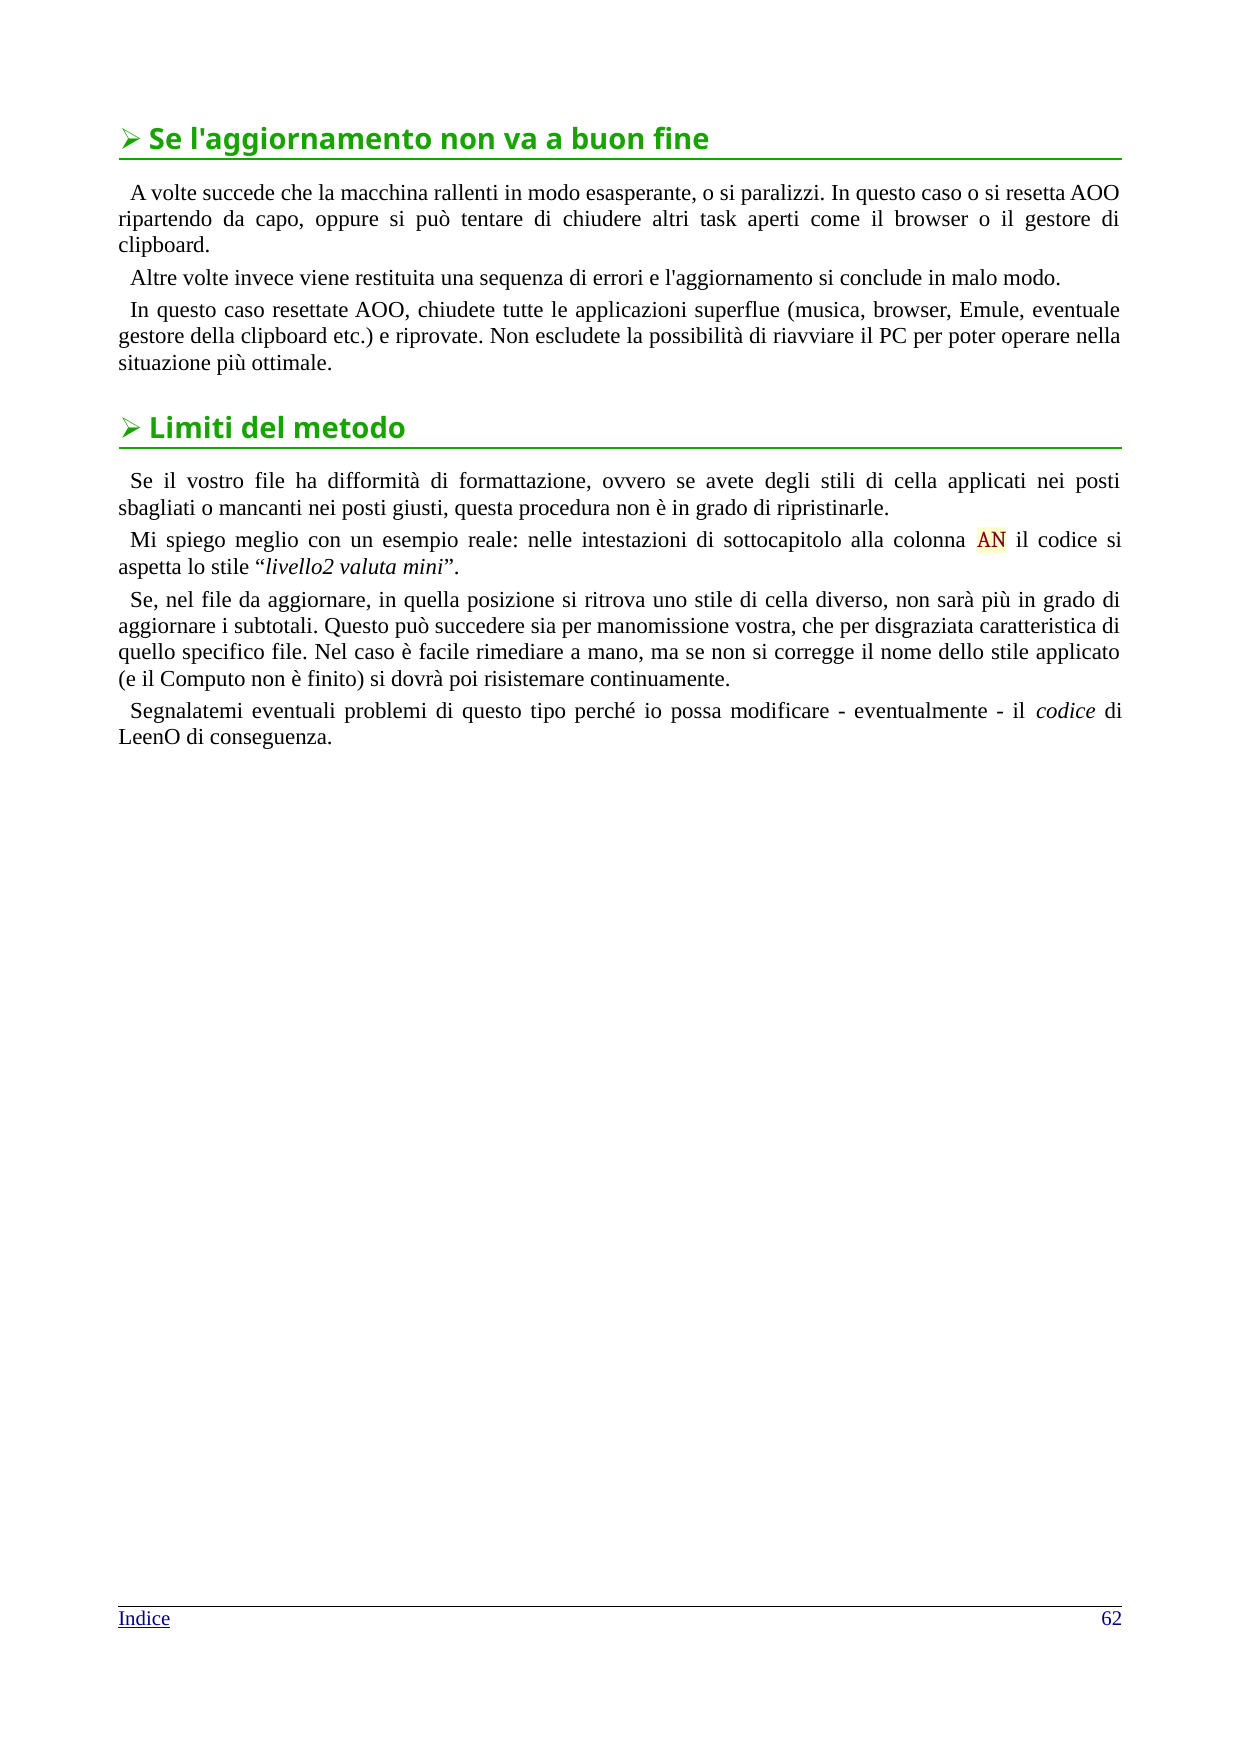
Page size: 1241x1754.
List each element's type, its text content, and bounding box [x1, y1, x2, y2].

text Altre volte invece viene restituita una sequenza di errori e l'aggiornamento si conclude in malo modo. [118, 264, 1122, 290]
text Mi spiego meglio con un esempio reale: nelle intestazioni di sottocapitolo alla colonna AN il codice si aspetta lo stile “livello2 valuta mini”. [118, 526, 1122, 580]
text Se, nel file da aggiornare, in quella posizione si ritrova uno stile di cella diverso, non sarà più in grado di aggiornare i subtotali. Questo può succedere sia per manomissione vostra, che per disgraziata caratteristica di quello specifico file. Nel caso è facile rimediare a mano, ma se non si corregge il nome dello stile applicato (e il Computo non è finito) si dovrà poi risistemare continuamente. [118, 586, 1122, 691]
text Segnalatemi eventuali problemi di questo tipo perché io possa modificare - eventualmente - il codice di LeenO di conseguenza. [118, 697, 1122, 750]
text A volte succede che la macchina rallenti in modo esasperante, o si paralizzi. In questo caso o si resetta AOO ripartendo da capo, oppure si può tentare di chiudere altri task aperti come il browser o il gestore di clipboard. [118, 179, 1122, 258]
text Se il vostro file ha difformità di formattazione, ovvero se avete degli stili di cella applicati nei posti sbagliati o mancanti nei posti giusti, questa procedura non è in grado di ripristinarle. [118, 468, 1122, 520]
subtitle Limiti del metodo [119, 407, 1122, 447]
subtitle Se l'aggiornamento non va a buon fine [119, 118, 1122, 158]
text In questo caso resettate AOO, chiudete tutte le applicazioni superflue (musica, browser, Emule, eventuale gestore della clipboard etc.) e riprovate. Non escludete la possibilità di riavviare il PC per poter operare nella situazione più ottimale. [118, 296, 1122, 375]
